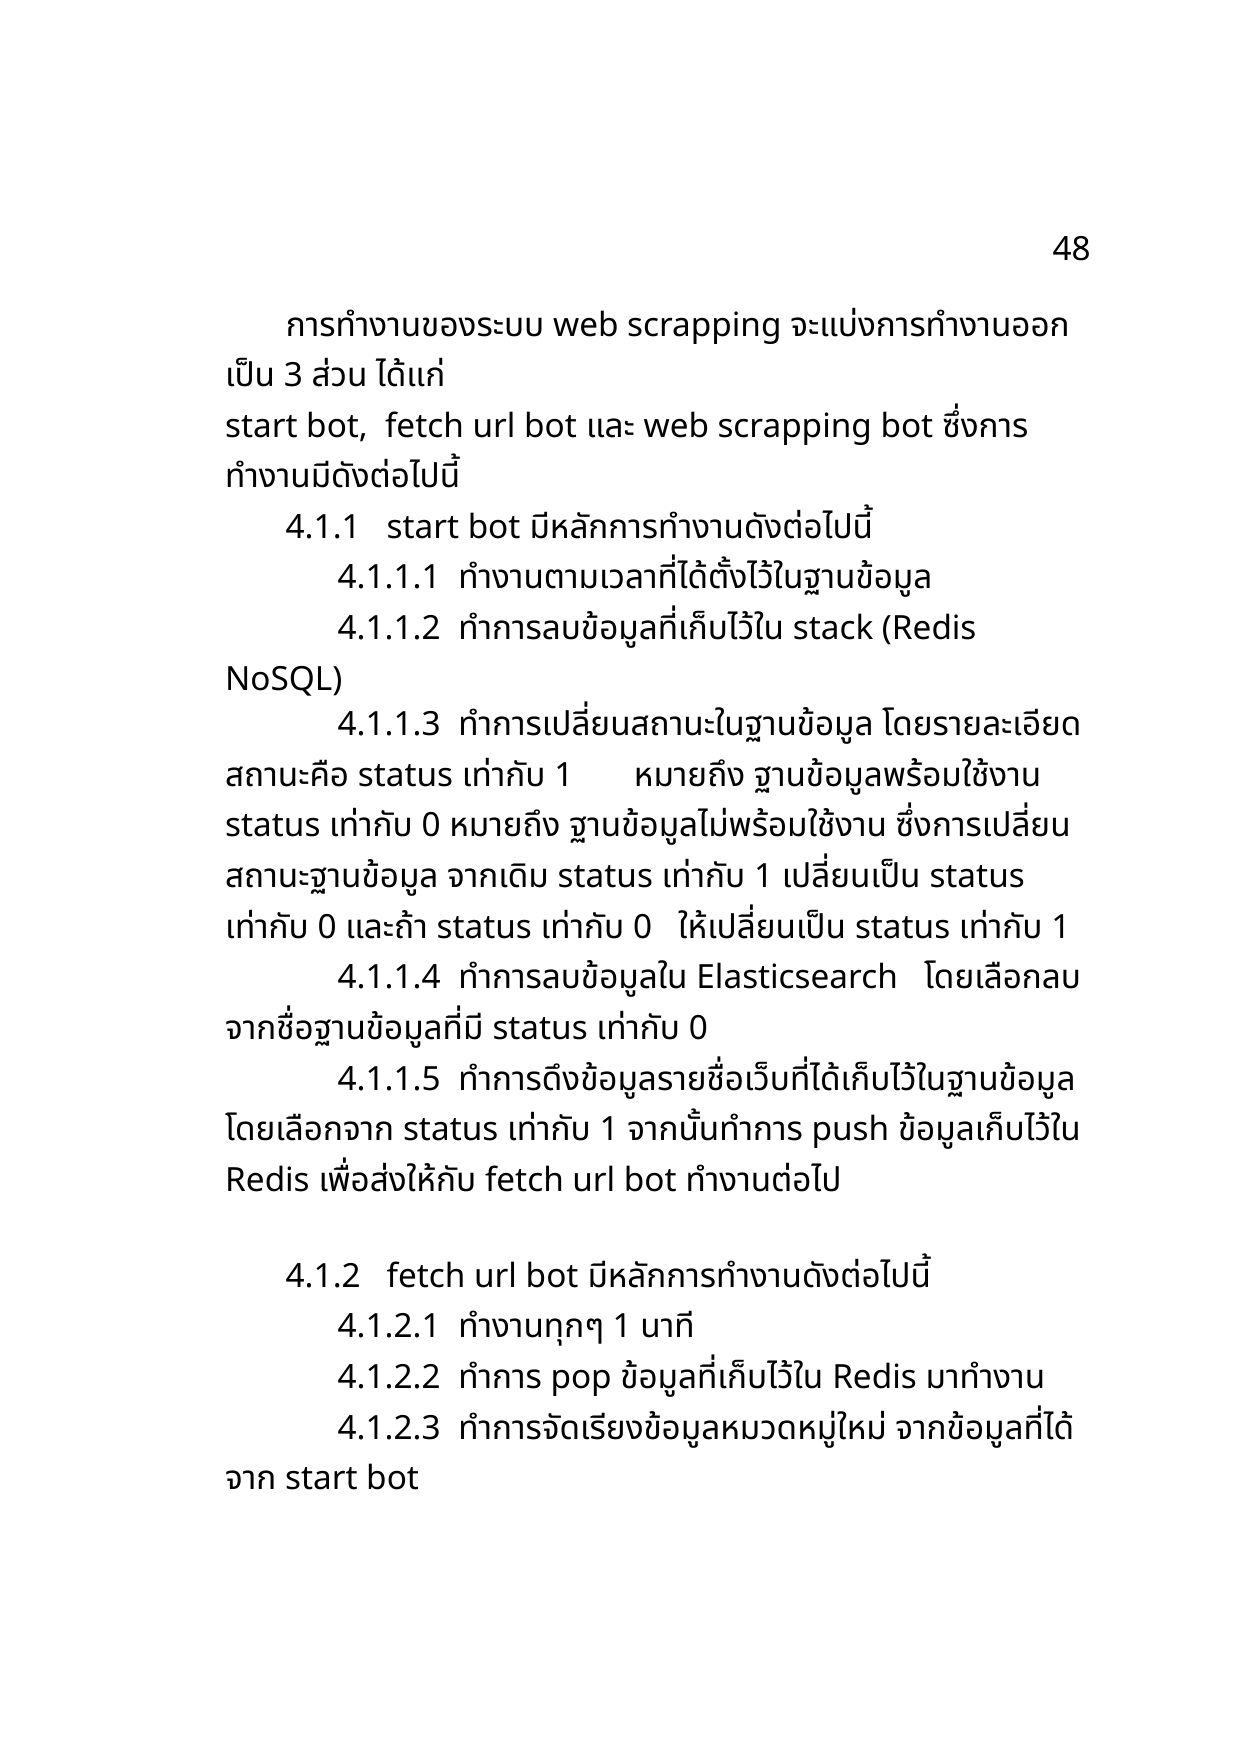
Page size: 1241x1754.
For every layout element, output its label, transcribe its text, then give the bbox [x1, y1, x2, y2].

text 4.1.2.2 ทำการ pop ข้อมูลที่เก็บไว้ใน Redis มาทำงาน [225, 1353, 1091, 1403]
text 4.1.1.3 ทำการเปลี่ยนสถานะในฐานข้อมูล โดยรายละเอียดสถานะคือ status เท่ากับ 1 หมายถึง ฐานข้อมูลพร้อมใช้งาน status เท่ากับ 0 หมายถึง ฐานข้อมูลไม่พร้อมใช้งาน ซึ่งการเปลี่ยนสถานะฐานข้อมูล จากเดิม status เท่ากับ 1 เปลี่ยนเป็น status เท่ากับ 0 และถ้า status เท่ากับ 0 ให้เปลี่ยนเป็น status เท่ากับ 1 [225, 700, 1091, 953]
text 4.1.1.1 ทำงานตามเวลาที่ได้ตั้งไว้ในฐานข้อมูล [225, 553, 1091, 604]
text 4.1.1.4 ทำการลบข้อมูลใน Elasticsearch โดยเลือกลบจากชื่อฐานข้อมูลที่มี status เท่ากับ 0 [225, 953, 1091, 1054]
text 4.1.2.3 ทำการจัดเรียงข้อมูลหมวดหมู่ใหม่ จากข้อมูลที่ได้จาก start bot [225, 1403, 1091, 1505]
text 4.1.2 fetch url bot มีหลักการทำงานดังต่อไปนี้ [225, 1252, 1091, 1302]
text การทำงานของระบบ web scrapping จะแบ่งการทำงานออกเป็น 3 ส่วน ได้แก่ [225, 300, 1091, 402]
text 4.1.1 start bot มีหลักการทำงานดังต่อไปนี้ [225, 503, 1091, 553]
text 4.1.2.1 ทำงานทุกๆ 1 นาที [225, 1302, 1091, 1353]
text start bot, fetch url bot และ web scrapping bot ซึ่งการทำงานมีดังต่อไปนี้ [225, 402, 1091, 503]
text 4.1.1.5 ทำการดึงข้อมูลรายชื่อเว็บที่ได้เก็บไว้ในฐานข้อมูล โดยเลือกจาก status เท่ากับ 1 จากนั้นทำการ push ข้อมูลเก็บไว้ใน Redis เพื่อส่งให้กับ fetch url bot ทำงานต่อไป [225, 1054, 1091, 1206]
text 4.1.1.2 ทำการลบข้อมูลที่เก็บไว้ใน stack (Redis NoSQL) [225, 604, 1091, 700]
